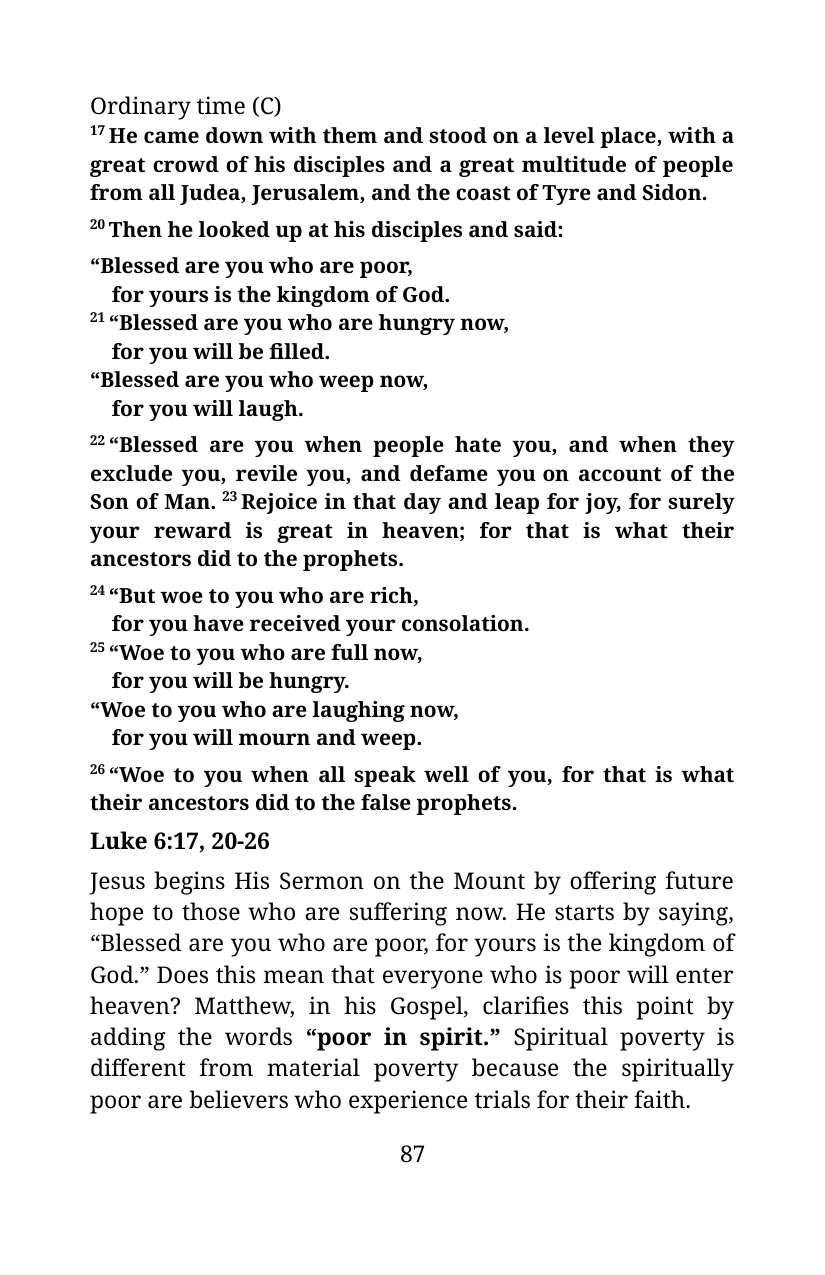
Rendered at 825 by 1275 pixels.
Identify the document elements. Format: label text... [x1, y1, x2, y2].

text “Blessed are you who are poor, for yours is the kingdom of God. 21 “Blessed are you who are hungry now, for you will be filled. “Blessed are you who weep now, for you will laugh. [90, 252, 735, 422]
text Jesus begins His Sermon on the Mount by offering future hope to those who are suffering now. He starts by saying, “Blessed are you who are poor, for yours is the kingdom of God.” Does this mean that everyone who is poor will enter heaven? Matthew, in his Gospel, clarifies this point by adding the words “poor in spirit.” Spiritual poverty is different from material poverty because the spiritually poor are believers who experience trials for their faith. [90, 865, 735, 1115]
text 24 “But woe to you who are rich, for you have received your consolation. 25 “Woe to you who are full now, for you will be hungry. “Woe to you who are laughing now, for you will mourn and weep. [90, 581, 735, 752]
text 20 Then he looked up at his disciples and said: [90, 215, 735, 243]
text 17 He came down with them and stood on a level place, with a great crowd of his disciples and a great multitude of people from all Judea, Jerusalem, and the coast of Tyre and Sidon. [90, 121, 735, 207]
text 22 “Blessed are you when people hate you, and when they exclude you, revile you, and defame you on account of the Son of Man. 23 Rejoice in that day and leap for joy, for surely your reward is great in heaven; for that is what their ancestors did to the prophets. [90, 431, 735, 573]
text Luke 6:17, 20-26 [90, 825, 735, 857]
text 26 “Woe to you when all speak well of you, for that is what their ancestors did to the false prophets. [90, 760, 735, 817]
